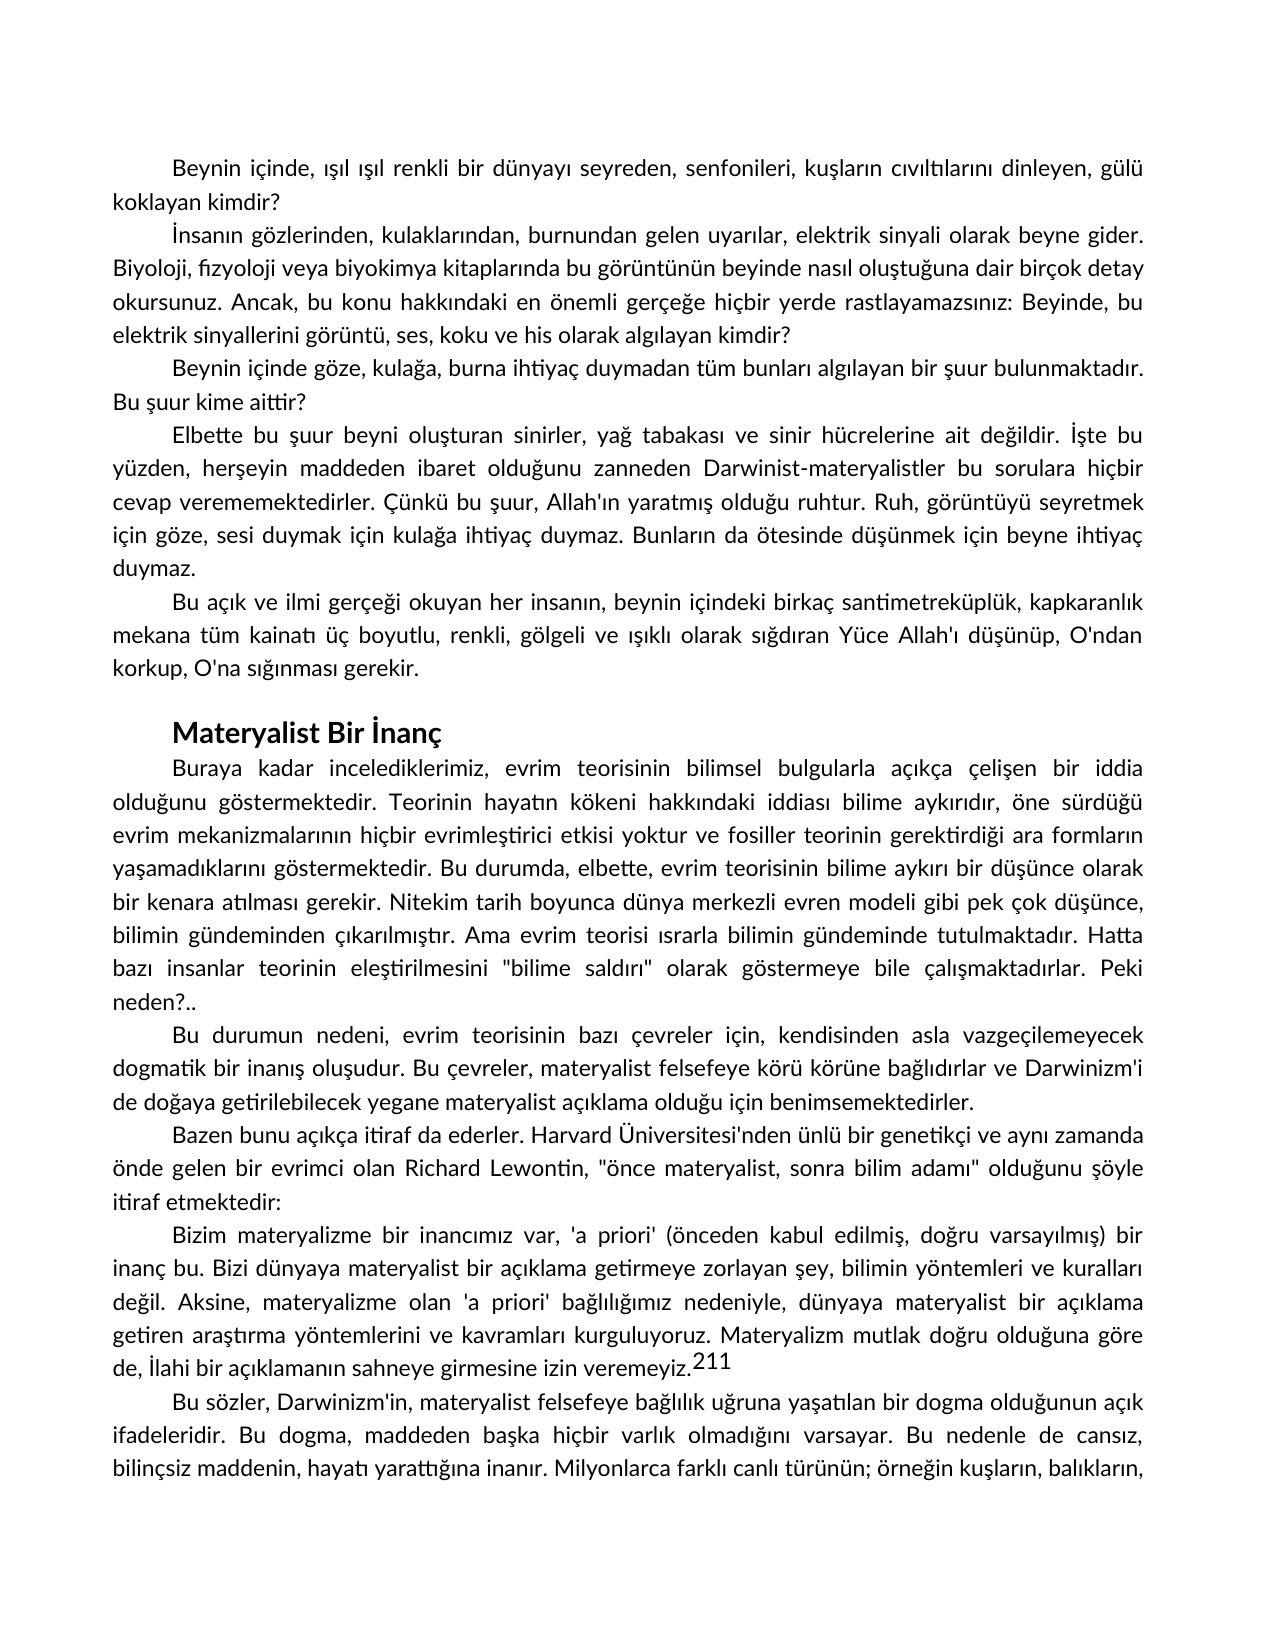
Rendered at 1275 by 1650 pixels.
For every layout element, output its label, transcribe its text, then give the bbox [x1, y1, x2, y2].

text Elbette bu şuur beyni oluşturan sinirler, yağ tabakası ve sinir hücrelerine ait değildir. İşte bu yüzden, herşeyin maddeden ibaret olduğunu zanneden Darwinist-materyalistler bu sorulara hiçbir cevap verememektedirler. Çünkü bu şuur, Allah'ın yaratmış olduğu ruhtur. Ruh, görüntüyü seyretmek için göze, sesi duymak için kulağa ihtiyaç duymaz. Bunların da ötesinde düşünmek için beyne ihtiyaç duymaz. [112, 417, 1145, 583]
text Bazen bunu açıkça itiraf da ederler. Harvard Üniversitesi'nden ünlü bir genetikçi ve aynı zamanda önde gelen bir evrimci olan Richard Lewontin, "önce materyalist, sonra bilim adamı" olduğunu şöyle itiraf etmektedir: [112, 1117, 1145, 1217]
text Bu durumun nedeni, evrim teorisinin bazı çevreler için, kendisinden asla vazgeçilemeyecek dogmatik bir inanış oluşudur. Bu çevreler, materyalist felsefeye körü körüne bağlıdırlar ve Darwinizm'i de doğaya getirilebilecek yegane materyalist açıklama olduğu için benimsemektedirler. [112, 1017, 1145, 1117]
text Buraya kadar incelediklerimiz, evrim teorisinin bilimsel bulgularla açıkça çelişen bir iddia olduğunu göstermektedir. Teorinin hayatın kökeni hakkındaki iddiası bilime aykırıdır, öne sürdüğü evrim mekanizmalarının hiçbir evrimleştirici etkisi yoktur ve fosiller teorinin gerektirdiği ara formların yaşamadıklarını göstermektedir. Bu durumda, elbette, evrim teorisinin bilime aykırı bir düşünce olarak bir kenara atılması gerekir. Nitekim tarih boyunca dünya merkezli evren modeli gibi pek çok düşünce, bilimin gündeminden çıkarılmıştır. Ama evrim teorisi ısrarla bilimin gündeminde tutulmaktadır. Hatta bazı insanlar teorinin eleştirilmesini "bilime saldırı" olarak göstermeye bile çalışmaktadırlar. Peki neden?.. [112, 750, 1145, 1017]
text Bu sözler, Darwinizm'in, materyalist felsefeye bağlılık uğruna yaşatılan bir dogma olduğunun açık ifadeleridir. Bu dogma, maddeden başka hiçbir varlık olmadığını varsayar. Bu nedenle de cansız, bilinçsiz maddenin, hayatı yarattığına inanır. Milyonlarca farklı canlı türünün; örneğin kuşların, balıkların, [112, 1383, 1145, 1483]
text Materyalist Bir İnanç [112, 717, 1145, 750]
text Beynin içinde, ışıl ışıl renkli bir dünyayı seyreden, senfonileri, kuşların cıvıltılarını dinleyen, gülü koklayan kimdir? [112, 150, 1145, 217]
text Bu açık ve ilmi gerçeği okuyan her insanın, beynin içindeki birkaç santimetreküplük, kapkaranlık mekana tüm kainatı üç boyutlu, renkli, gölgeli ve ışıklı olarak sığdıran Yüce Allah'ı düşünüp, O'ndan korkup, O'na sığınması gerekir. [112, 583, 1145, 683]
text Bizim materyalizme bir inancımız var, 'a priori' (önceden kabul edilmiş, doğru varsayılmış) bir inanç bu. Bizi dünyaya materyalist bir açıklama getirmeye zorlayan şey, bilimin yöntemleri ve kuralları değil. Aksine, materyalizme olan 'a priori' bağlılığımız nedeniyle, dünyaya materyalist bir açıklama getiren araştırma yöntemlerini ve kavramları kurguluyoruz. Materyalizm mutlak doğru olduğuna göre de, İlahi bir açıklamanın sahneye girmesine izin veremeyiz.211 [112, 1217, 1145, 1383]
text İnsanın gözlerinden, kulaklarından, burnundan gelen uyarılar, elektrik sinyali olarak beyne gider. Biyoloji, fizyoloji veya biyokimya kitaplarında bu görüntünün beyinde nasıl oluştuğuna dair birçok detay okursunuz. Ancak, bu konu hakkındaki en önemli gerçeğe hiçbir yerde rastlayamazsınız: Beyinde, bu elektrik sinyallerini görüntü, ses, koku ve his olarak algılayan kimdir? [112, 217, 1145, 350]
text Beynin içinde göze, kulağa, burna ihtiyaç duymadan tüm bunları algılayan bir şuur bulunmaktadır. Bu şuur kime aittir? [112, 350, 1145, 417]
